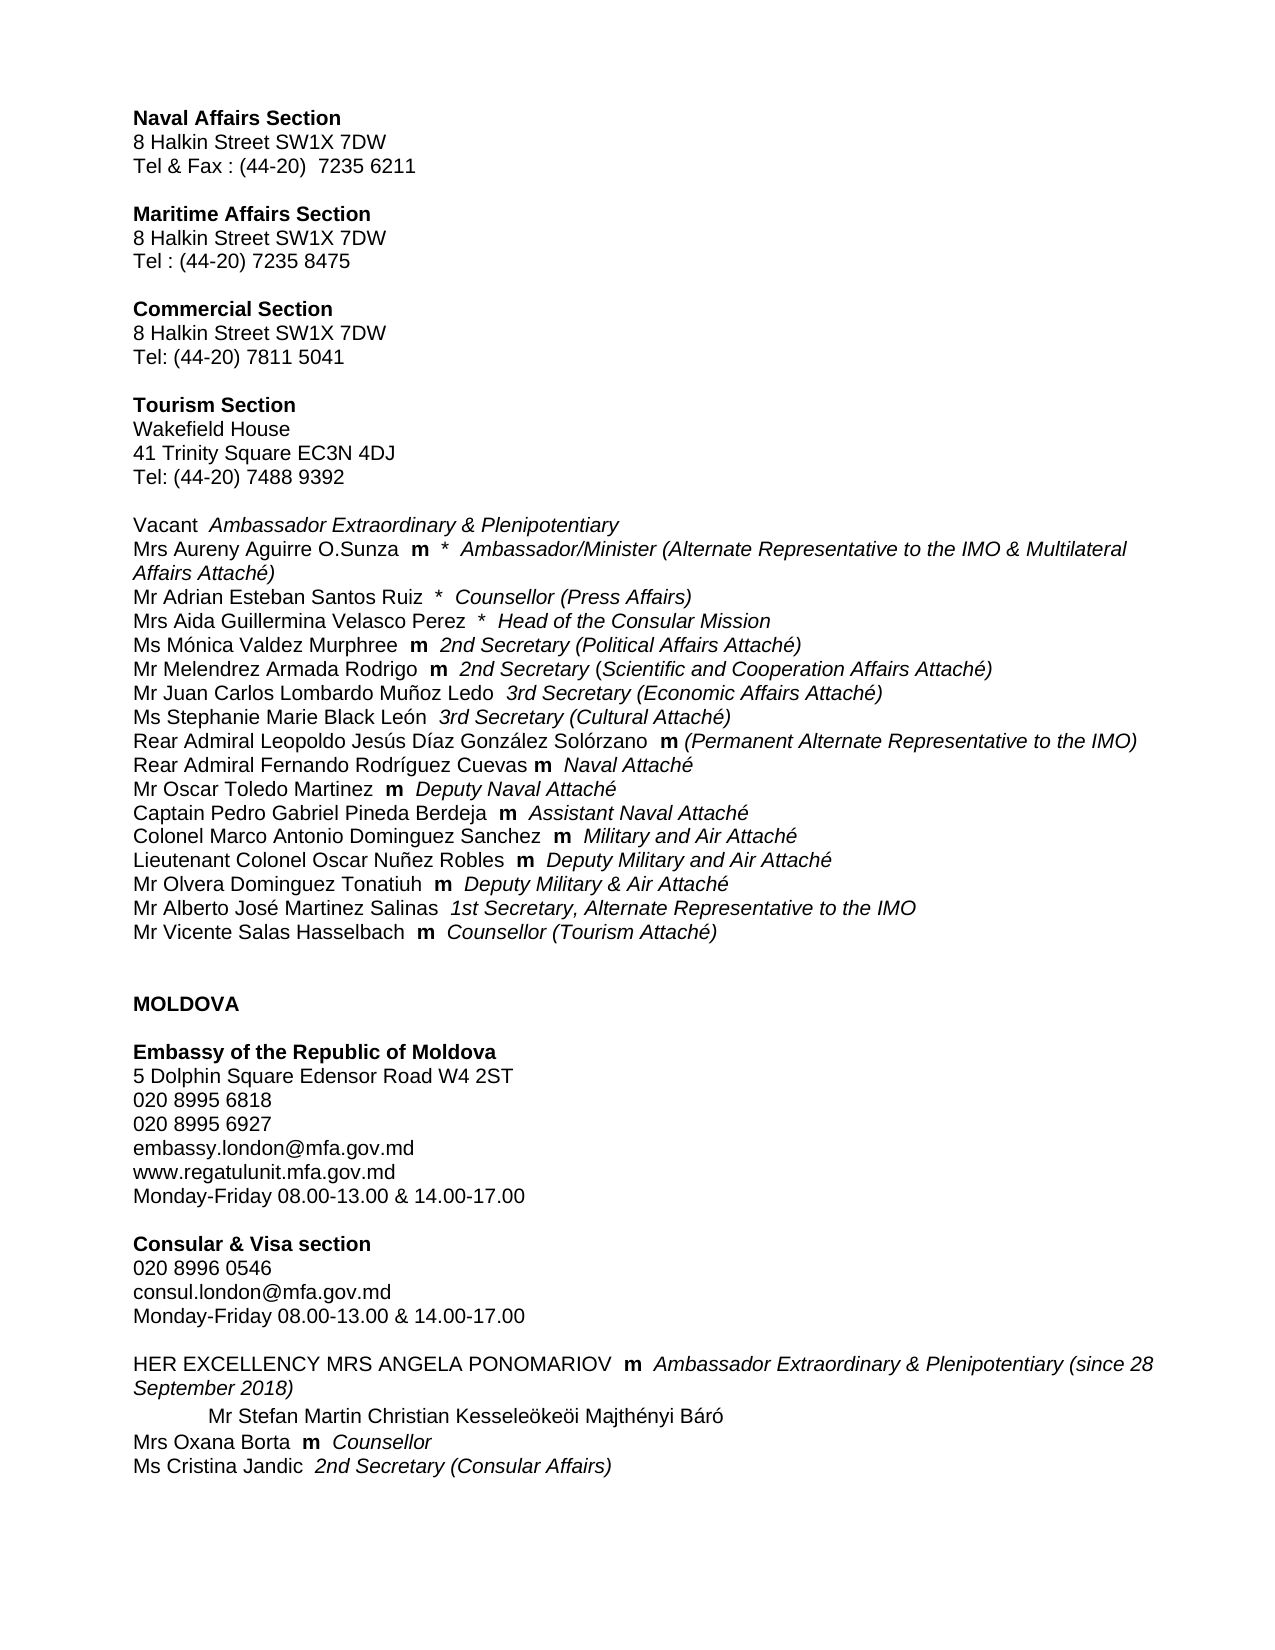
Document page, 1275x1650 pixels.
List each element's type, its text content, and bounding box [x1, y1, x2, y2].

text Ms Stephanie Marie Black León 3rd Secretary (Cultural Attaché) [133, 704, 1181, 728]
subtitle Commercial Section [133, 297, 1181, 321]
text Mr Melendrez Armada Rodrigo m 2nd Secretary (Scientific and Cooperation Affairs Attaché) [133, 657, 1181, 681]
text Consular & Visa section [133, 1232, 1181, 1256]
text 8 Halkin Street SW1X 7DW [133, 225, 1181, 249]
text www.regatulunit.mfa.gov.md [133, 1160, 1181, 1184]
text Rear Admiral Fernando Rodríguez Cuevas m Naval Attaché [133, 752, 1181, 776]
text Mr Adrian Esteban Santos Ruiz * Counsellor (Press Affairs) [133, 585, 1181, 609]
subtitle Naval Affairs Section [133, 106, 1181, 129]
text Tel : (44-20) 7235 8475 [133, 249, 1181, 273]
text Mrs Aida Guillermina Velasco Perez * Head of the Consular Mission [133, 609, 1181, 633]
text Tel & Fax : (44-20) 7235 6211 [133, 153, 1181, 177]
text Ms Cristina Jandic 2nd Secretary (Consular Affairs) [133, 1454, 1181, 1478]
text Mr Olvera Dominguez Tonatiuh m Deputy Military & Air Attaché [133, 872, 1181, 896]
text Mr Juan Carlos Lombardo Muñoz Ledo 3rd Secretary (Economic Affairs Attaché) [133, 681, 1181, 704]
text 8 Halkin Street SW1X 7DW [133, 129, 1181, 153]
text 020 8996 0546 [133, 1256, 1181, 1279]
text 020 8995 6818 [133, 1088, 1181, 1112]
text Tel: (44-20) 7811 5041 [133, 345, 1181, 369]
subtitle Embassy of the Republic of Moldova [133, 1040, 1181, 1064]
text HER EXCELLENCY MRS ANGELA PONOMARIOV m Ambassador Extraordinary & Plenipotentiary (since 28 September 2018) [133, 1351, 1181, 1399]
text Monday-Friday 08.00-13.00 & 14.00-17.00 [133, 1303, 1181, 1327]
text Monday-Friday 08.00-13.00 & 14.00-17.00 [133, 1184, 1181, 1208]
text Mr Stefan Martin Christian Kesseleökeöi Majthényi Báró [133, 1399, 1181, 1430]
text 41 Trinity Square EC3N 4DJ [133, 441, 1181, 465]
text Mr Oscar Toledo Martinez m Deputy Naval Attaché [133, 776, 1181, 800]
text embassy.london@mfa.gov.md [133, 1136, 1181, 1160]
text Lieutenant Colonel Oscar Nuñez Robles m Deputy Military and Air Attaché [133, 848, 1181, 872]
text Tel: (44-20) 7488 9392 [133, 465, 1181, 489]
text Colonel Marco Antonio Dominguez Sanchez m Military and Air Attaché [133, 824, 1181, 848]
text consul.london@mfa.gov.md [133, 1279, 1181, 1303]
text Ms Mónica Valdez Murphree m 2nd Secretary (Political Affairs Attaché) [133, 633, 1181, 657]
text Mr Vicente Salas Hasselbach m Counsellor (Tourism Attaché) [133, 920, 1181, 944]
text 5 Dolphin Square Edensor Road W4 2ST [133, 1064, 1181, 1088]
text Mr Alberto José Martinez Salinas 1st Secretary, Alternate Representative to the IMO [133, 896, 1181, 920]
text 8 Halkin Street SW1X 7DW [133, 321, 1181, 345]
text Mrs Oxana Borta m Counsellor [133, 1430, 1181, 1454]
text Captain Pedro Gabriel Pineda Berdeja m Assistant Naval Attaché [133, 800, 1181, 824]
text Wakefield House [133, 417, 1181, 441]
text 020 8995 6927 [133, 1112, 1181, 1136]
text Tourism Section [133, 393, 1181, 417]
text Mrs Aureny Aguirre O.Sunza m * Ambassador/Minister (Alternate Representative to the IMO & Multilateral Affairs Attaché) [133, 537, 1181, 585]
text Vacant Ambassador Extraordinary & Plenipotentiary [133, 513, 1181, 537]
text Rear Admiral Leopoldo Jesús Díaz González Solórzano m (Permanent Alternate Representative to the IMO) [133, 728, 1181, 752]
text MOLDOVA [133, 992, 1181, 1016]
subtitle Maritime Affairs Section [133, 201, 1181, 225]
